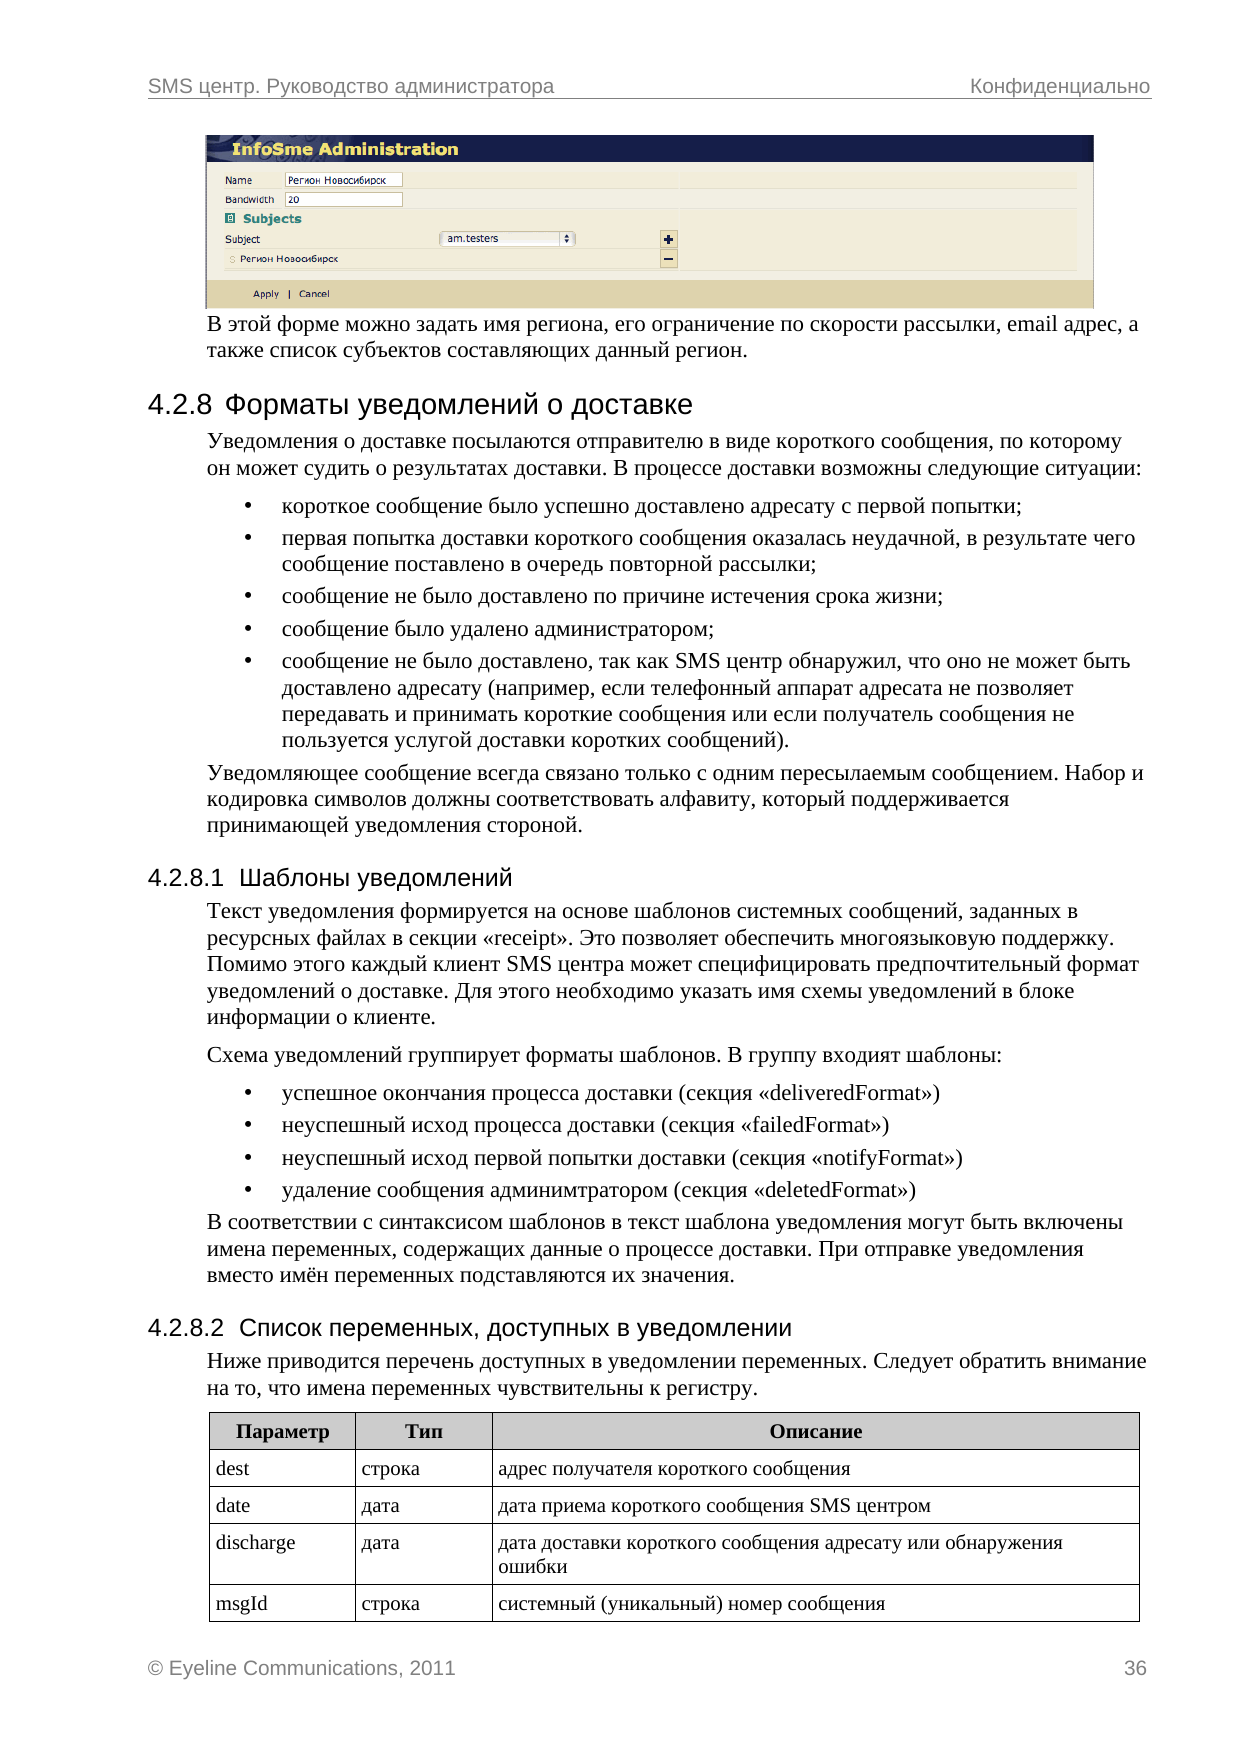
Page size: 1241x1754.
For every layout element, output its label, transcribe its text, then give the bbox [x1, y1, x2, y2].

text Схема уведомлений группирует форматы шаблонов. В группу входият шаблоны: [207, 1041, 1152, 1067]
table_cell системный (уникальный) номер сообщения [493, 1585, 1139, 1621]
picture [205, 135, 1094, 309]
subtitle Форматы уведомлений о доставке [148, 387, 1152, 421]
table_cell дата [356, 1487, 492, 1523]
table_header Тип [356, 1413, 492, 1449]
list короткое сообщение было успешно доставлено адресату с первой попытки; [244, 492, 1152, 518]
table_cell discharge [210, 1524, 355, 1584]
table_cell date [210, 1487, 355, 1523]
list сообщение не было доставлено, так как SMS центр обнаружил, что оно не может быть доставлено адресату (например, если телефонный аппарат адресата не позволяет передавать и принимать короткие сообщения или если получатель сообщения не пользуется услугой доставки коротких сообщений). [244, 647, 1152, 753]
text В соответствии с синтаксисом шаблонов в текст шаблона уведомления могут быть включены имена переменных, содержащих данные о процессе доставки. При отправке уведомления вместо имён переменных подставляются их значения. [207, 1208, 1152, 1287]
text Уведомляющее сообщение всегда связано только с одним пересылаемым сообщением. Набор и кодировка символов должны соответствовать алфавиту, который поддерживается принимающей уведомления стороной. [207, 758, 1152, 838]
table_cell дата доставки короткого сообщения адресату или обнаружения ошибки [493, 1524, 1139, 1584]
table_cell дата приема короткого сообщения SMS центром [493, 1487, 1139, 1523]
table_header Описание [493, 1413, 1139, 1449]
table_cell дата [356, 1524, 492, 1584]
list удаление сообщения админимтратором (секция «deletedFormat») [244, 1176, 1152, 1202]
text Уведомления о доставке посылаются отправителю в виде короткого сообщения, по которому он может судить о результатах доставки. В процессе доставки возможны следующие ситуации: [207, 427, 1152, 480]
list неуспешный исход первой попытки доставки (секция «notifyFormat») [244, 1144, 1152, 1170]
table_header Параметр [210, 1413, 355, 1449]
table_cell строка [356, 1585, 492, 1621]
subtitle Список переменных, доступных в уведомлении [148, 1312, 1152, 1341]
subtitle Шаблоны уведомлений [148, 863, 1152, 891]
text Текст уведомления формируется на основе шаблонов системных сообщений, заданных в ресурсных файлах в секции «receipt». Это позволяет обеспечить многоязыковую поддержку. Помимо этого каждый клиент SMS центра может специфицировать предпочтительный формат уведомлений о доставке. Для этого необходимо указать имя схемы уведомлений в блоке информации о клиенте. [207, 898, 1152, 1029]
table_cell адрес получателя короткого сообщения [493, 1450, 1139, 1486]
list сообщение не было доставлено по причине истечения срока жизни; [244, 583, 1152, 609]
list неуспешный исход процесса доставки (секция «failedFormat») [244, 1112, 1152, 1138]
list сообщение было удалено администратором; [244, 615, 1152, 641]
list успешное окончания процесса доставки (секция «deliveredFormat») [244, 1079, 1152, 1106]
table_cell msgId [210, 1585, 355, 1621]
list первая попытка доставки короткого сообщения оказалась неудачной, в результате чего сообщение поставлено в очередь повторной рассылки; [244, 524, 1152, 577]
text В этой форме можно задать имя региона, его ограничение по скорости рассылки, email адрес, а также список субъектов составляющих данный регион. [207, 127, 1152, 362]
table_cell строка [356, 1450, 492, 1486]
text Ниже приводится перечень доступных в уведомлении переменных. Следует обратить внимание на то, что имена переменных чувствительны к регистру. [207, 1347, 1152, 1400]
table_cell dest [210, 1450, 355, 1486]
